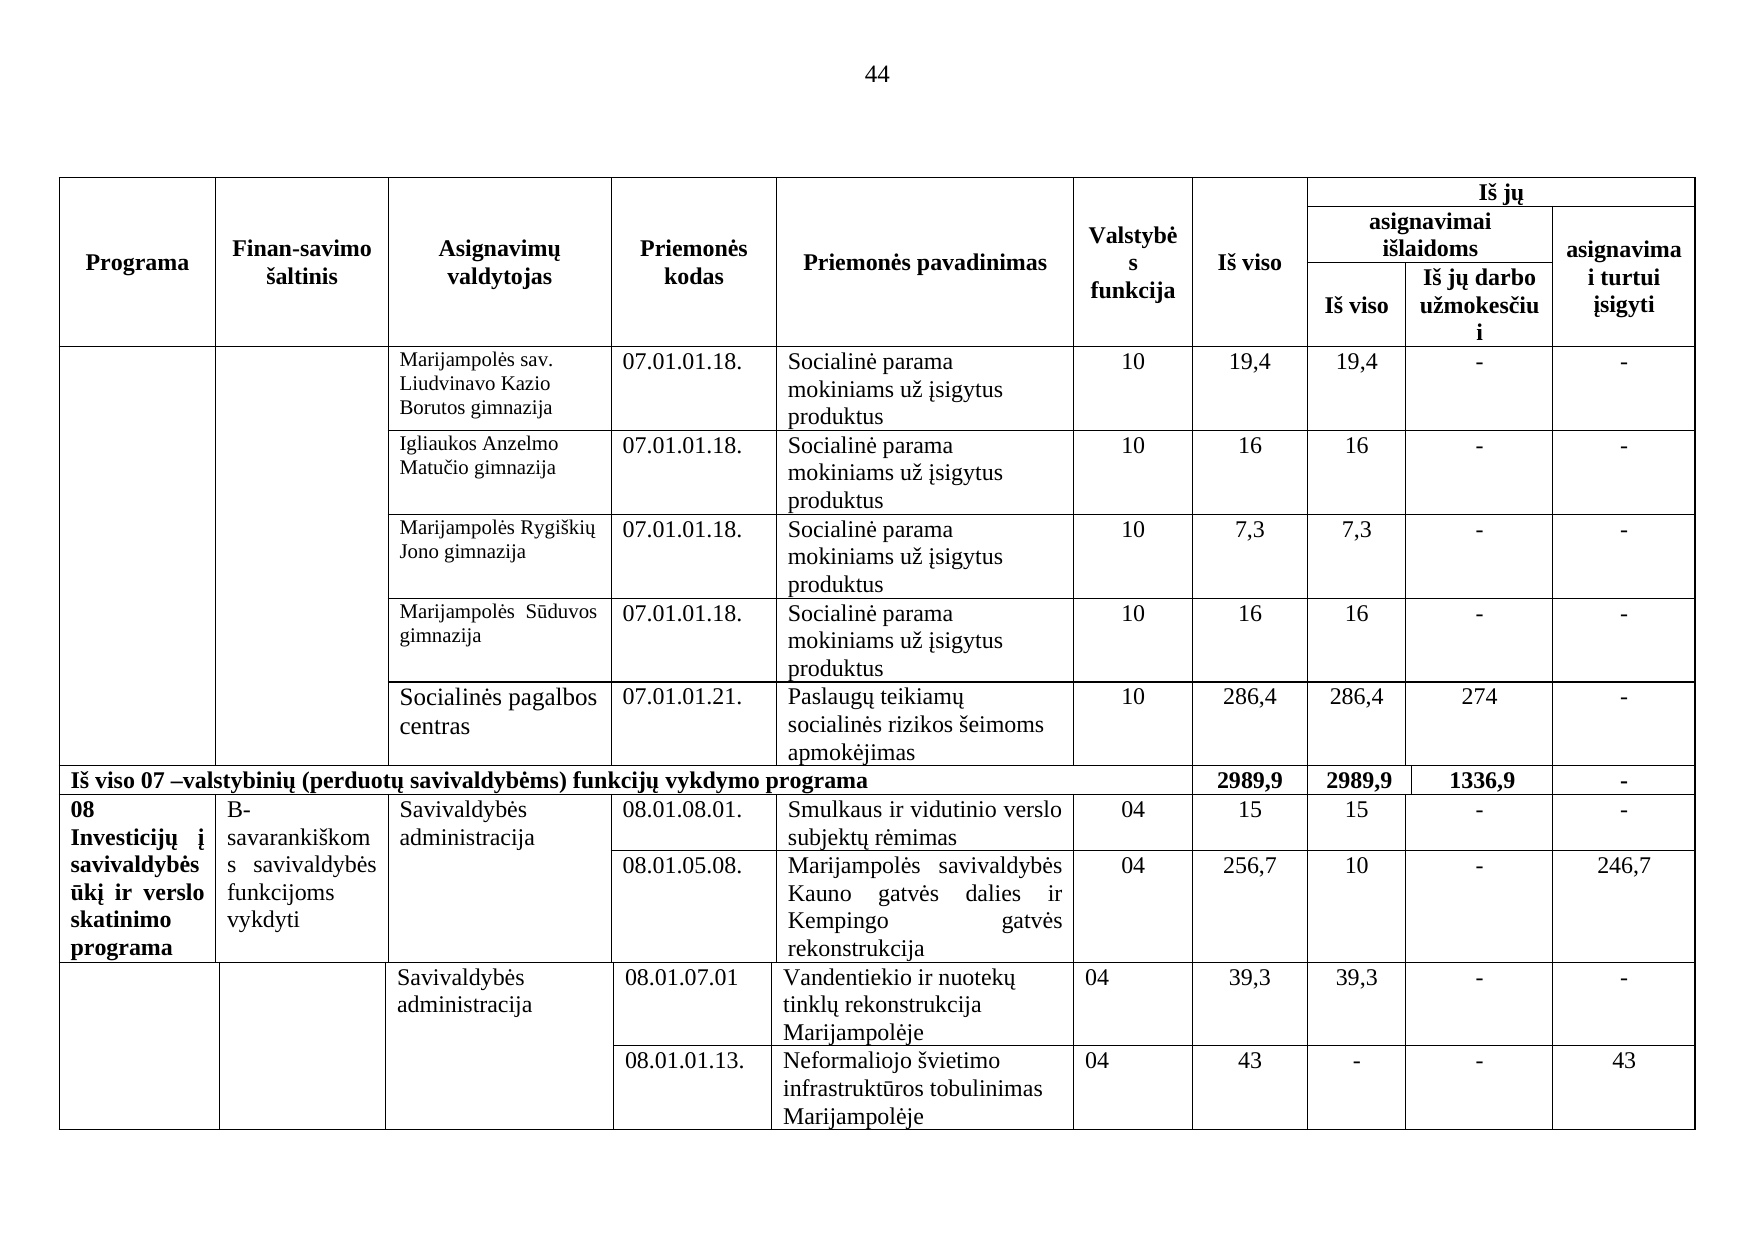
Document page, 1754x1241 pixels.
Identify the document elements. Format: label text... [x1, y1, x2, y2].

table_cell 07.01.01.18. [612, 347, 776, 430]
table_cell 10 [1074, 599, 1192, 681]
table_cell - [1406, 963, 1552, 1045]
table_cell - [1553, 599, 1694, 681]
table_cell 04 [1074, 795, 1192, 850]
table_header Priemonės pavadinimas [777, 178, 1073, 346]
table_cell [216, 347, 388, 765]
table_cell - [1553, 515, 1694, 597]
table_cell 43 [1553, 1046, 1694, 1129]
table_cell Igliaukos Anzelmo Matučio gimnazija [389, 431, 611, 514]
table_cell 08.01.07.01 [614, 963, 771, 1045]
table_cell 274 [1406, 683, 1552, 765]
table_header Valstybės funkcija [1074, 178, 1192, 346]
table_cell Vandentiekio ir nuotekų tinklų rekonstrukcija Marijampolėje [772, 963, 1073, 1045]
table_cell Savivaldybės administracija [386, 963, 613, 1045]
table_cell 07.01.01.18. [612, 431, 776, 514]
table_cell 246,7 [1553, 851, 1694, 962]
table_cell Marijampolės Rygiškių Jono gimnazija [389, 515, 611, 597]
table_cell Iš viso [1308, 263, 1405, 346]
table_cell 43 [1193, 1046, 1307, 1129]
table_cell Socialinė parama mokiniams už įsigytus produktus [777, 515, 1073, 597]
table_cell 39,3 [1308, 963, 1405, 1045]
table_cell 2989,9 [1308, 766, 1411, 794]
table_cell Smulkaus ir vidutinio verslo subjektų rėmimas [777, 795, 1073, 850]
table_header Finan-savimo šaltinis [216, 178, 388, 346]
table_cell Socialinės pagalbos centras [389, 683, 611, 765]
table_cell 07.01.01.21. [612, 683, 776, 765]
table_cell 04 [1074, 1046, 1192, 1129]
table_cell - [1406, 795, 1552, 850]
table_cell 07.01.01.18. [612, 599, 776, 681]
table_cell 39,3 [1193, 963, 1307, 1045]
table_cell 19,4 [1308, 347, 1405, 430]
table_cell 256,7 [1193, 851, 1307, 962]
table_cell - [1406, 599, 1552, 681]
table_cell Marijampolės sav. Liudvinavo Kazio Borutos gimnazija [389, 347, 611, 430]
table_cell Iš viso 07 –valstybinių (perduotų savivaldybėms) funkcijų vykdymo programa [60, 766, 1192, 794]
table_cell [60, 347, 215, 765]
table_cell 10 [1074, 683, 1192, 765]
table_cell - [1406, 515, 1552, 597]
table_cell - [1553, 347, 1694, 430]
table_cell Iš jų darbo užmokesčiui [1406, 263, 1552, 346]
table_cell 08.01.08.01. [612, 795, 776, 850]
table_cell 16 [1308, 599, 1405, 681]
table_cell 07.01.01.18. [612, 515, 776, 597]
table_cell 04 [1074, 851, 1192, 962]
table_cell B-savarankiškoms savivaldybės funkcijoms vykdyti [216, 795, 388, 962]
table_cell [220, 963, 385, 1129]
table_cell 16 [1193, 431, 1307, 514]
table_cell - [1406, 431, 1552, 514]
table_cell 19,4 [1193, 347, 1307, 430]
table_cell Marijampolės savivaldybės Kauno gatvės dalies ir Kempingo gatvės rekonstrukcija [777, 851, 1073, 962]
table_cell 286,4 [1193, 683, 1307, 765]
table_cell 15 [1193, 795, 1307, 850]
table_cell 1336,9 [1412, 766, 1552, 794]
table_header Iš jų [1308, 178, 1694, 206]
table_cell - [1553, 963, 1694, 1045]
table_cell 10 [1074, 347, 1192, 430]
table_cell 08.01.01.13. [614, 1046, 771, 1129]
table_cell 15 [1308, 795, 1405, 850]
table_cell Socialinė parama mokiniams už įsigytus produktus [777, 599, 1073, 681]
table_cell Marijampolės Sūduvos gimnazija [389, 599, 611, 681]
table_cell [60, 963, 219, 1129]
table_cell 16 [1308, 431, 1405, 514]
table_header Programa [60, 178, 215, 346]
table_cell 10 [1308, 851, 1405, 962]
table_header Priemonės kodas [612, 178, 776, 346]
table_header Asignavimų valdytojas [389, 178, 611, 346]
table_cell 08.01.05.08. [612, 851, 776, 962]
table_cell 04 [1074, 963, 1192, 1045]
table_cell Socialinė parama mokiniams už įsigytus produktus [777, 431, 1073, 514]
table_cell - [1406, 1046, 1552, 1129]
table_cell 16 [1193, 599, 1307, 681]
table_cell Savivaldybės administracija [389, 795, 611, 962]
table_cell Neformaliojo švietimo infrastruktūros tobulinimas Marijampolėje [772, 1046, 1073, 1129]
table_cell - [1553, 431, 1694, 514]
table_cell 7,3 [1193, 515, 1307, 597]
table_header Iš viso [1193, 178, 1307, 346]
table_cell - [1406, 347, 1552, 430]
table_cell 08 Investicijų į savivaldybės ūkį ir verslo skatinimo programa [60, 795, 215, 962]
table_cell 2989,9 [1193, 766, 1307, 794]
table_cell 10 [1074, 515, 1192, 597]
table_cell 10 [1074, 431, 1192, 514]
table_cell - [1553, 795, 1694, 850]
table_cell - [1553, 683, 1694, 765]
table_cell asignavimai turtui įsigyti [1553, 207, 1694, 346]
table_cell - [1553, 766, 1694, 794]
table_cell Paslaugų teikiamų socialinės rizikos šeimoms apmokėjimas [777, 683, 1073, 765]
table_cell asignavimai išlaidoms [1308, 207, 1552, 262]
table_cell - [1406, 851, 1552, 962]
table_cell [386, 1045, 613, 1129]
table_cell 286,4 [1308, 683, 1405, 765]
table_cell - [1308, 1046, 1405, 1129]
table_cell 7,3 [1308, 515, 1405, 597]
table_cell Socialinė parama mokiniams už įsigytus produktus [777, 347, 1073, 430]
